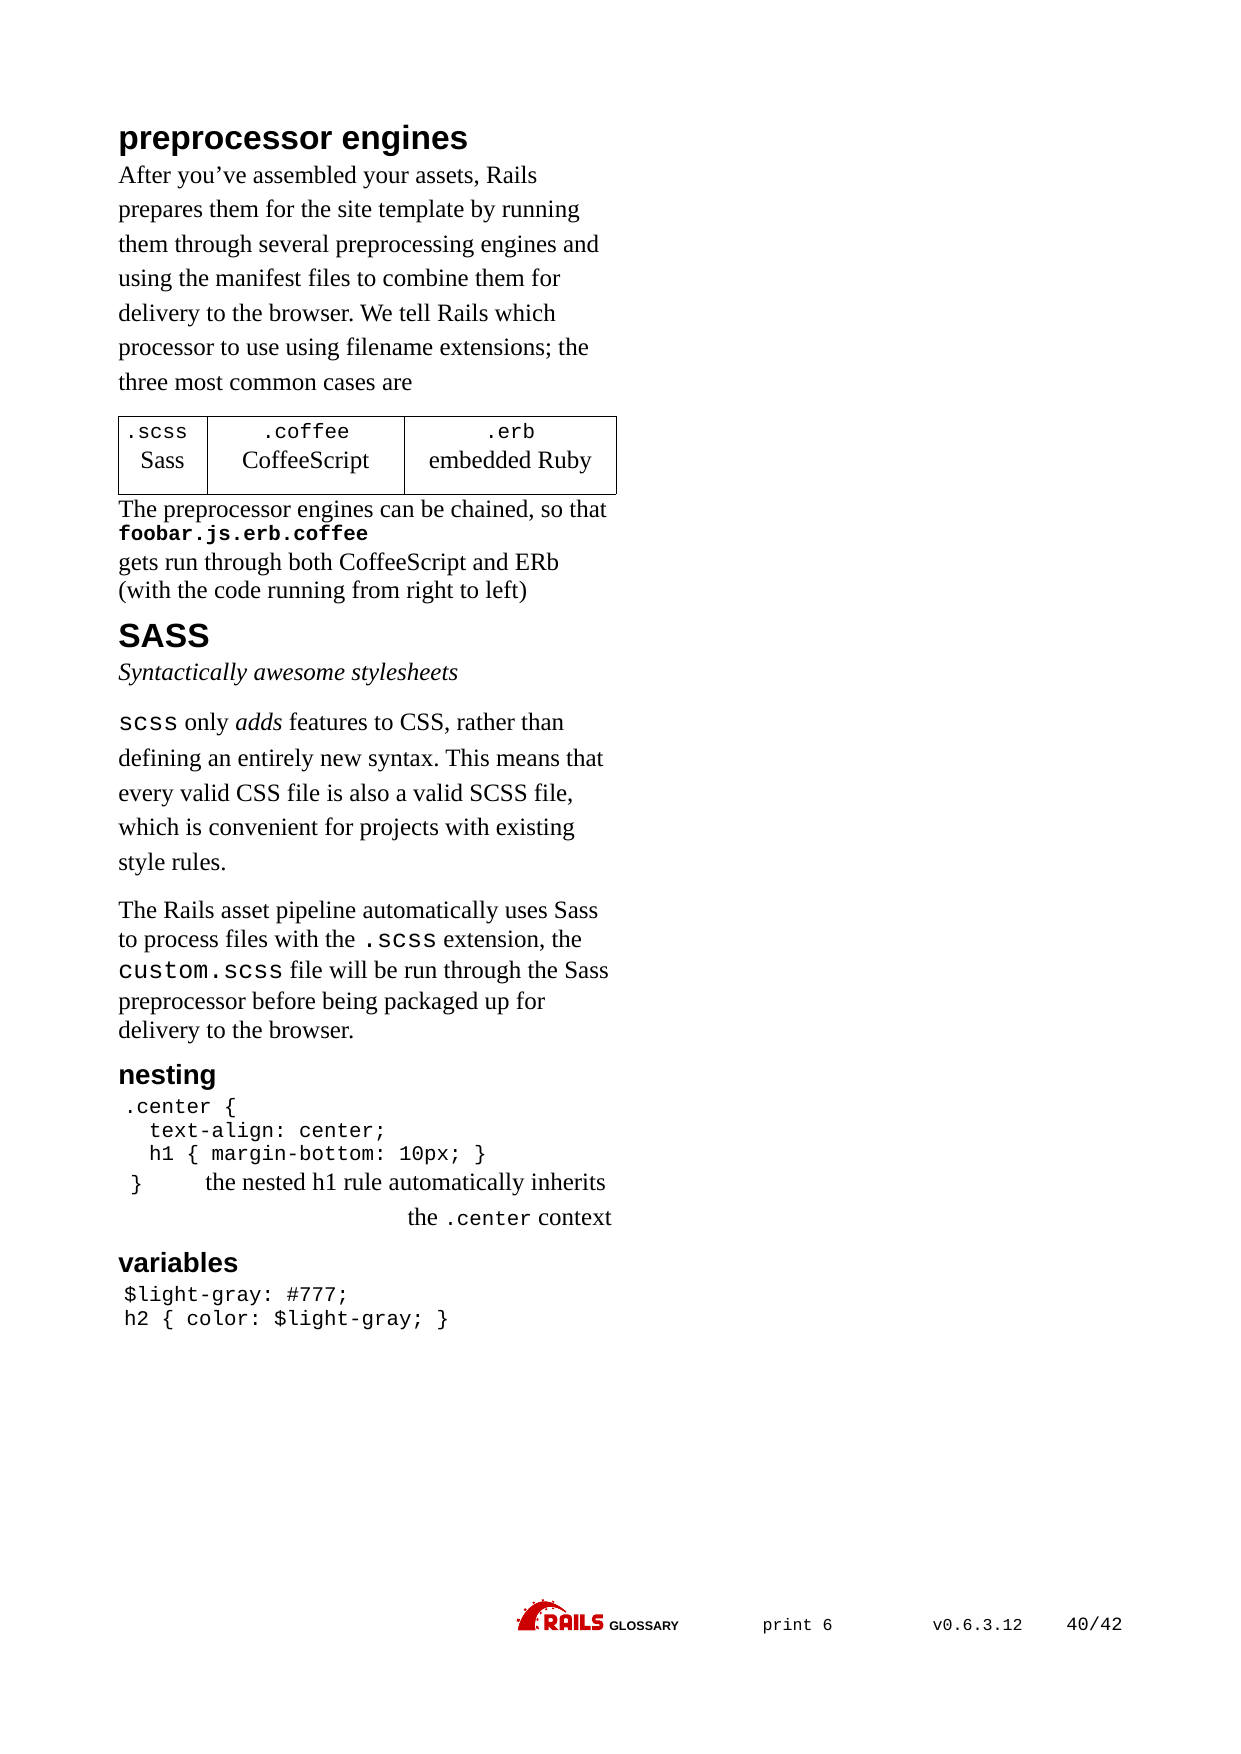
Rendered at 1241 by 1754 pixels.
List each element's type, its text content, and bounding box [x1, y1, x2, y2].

table_header .scss Sass [119, 417, 207, 494]
subtitle variables [118, 1247, 611, 1278]
table_header .center { text-align: center; h1 { margin-bottom: 10px; } } the nested h1 rule automatically inherits [118, 1090, 611, 1202]
subtitle nesting [118, 1058, 611, 1090]
text The Rails asset pipeline automatically uses Sass to process files with the .scss extension, the custom.scss file will be run through the Sass preprocessor before being packaged up for delivery to the browser. [118, 896, 611, 1043]
text foobar.js.erb.coffee [118, 523, 611, 547]
text the .center context [118, 1202, 611, 1232]
text Syntactically awesome stylesheets [118, 657, 611, 686]
text The preprocessor engines can be chained, so that [118, 495, 611, 523]
table_header $light-gray: #777; h2 { color: $light-gray; } [118, 1279, 611, 1337]
text After you’ve assembled your assets, Rails prepares them for the site template by running them through several preprocessing engines and using the manifest files to combine them for delivery to the browser. We tell Rails which processor to use using filename extensions; the three most common cases are [118, 160, 611, 395]
subtitle SASS [118, 616, 611, 654]
table_header .erb embedded Ruby [405, 417, 616, 494]
text gets run through both CoffeeScript and ERb (with the code running from right to left) [118, 547, 611, 604]
subtitle preprocessor engines [118, 118, 611, 157]
text scss only adds features to CSS, rather than defining an entirely new syntax. This means that every valid CSS file is also a valid SCSS file, which is convenient for projects with existing style rules. [118, 707, 611, 875]
table_header .coffee CoffeeScript [208, 417, 404, 494]
